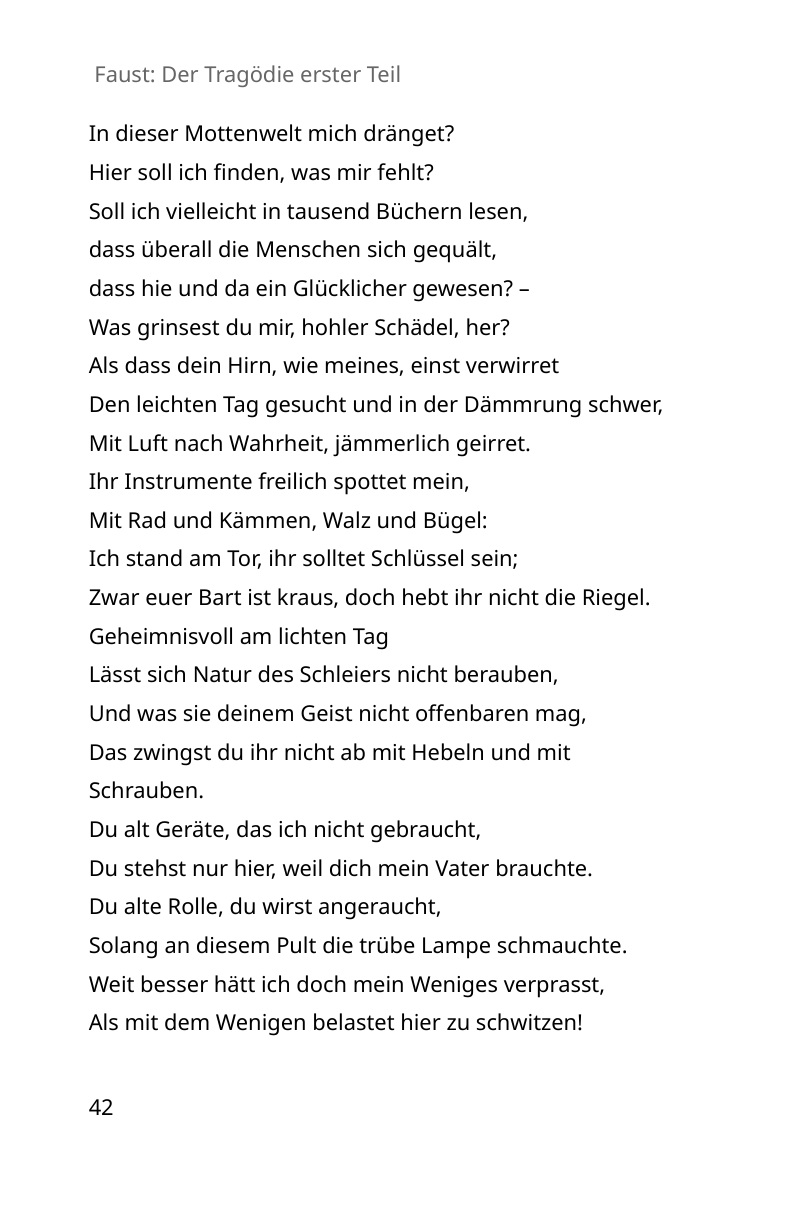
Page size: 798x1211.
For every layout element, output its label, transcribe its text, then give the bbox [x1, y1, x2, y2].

text In dieser Mottenwelt mich dränget? Hier soll ich finden, was mir fehlt? Soll ich vielleicht in tausend Büchern lesen, dass überall die Menschen sich gequält, dass hie und da ein Glücklicher gewesen? – Was grinsest du mir, hohler Schädel, her? Als dass dein Hirn, wie meines, einst verwirret Den leichten Tag gesucht und in der Dämmrung schwer, Mit Luft nach Wahrheit, jämmerlich geirret. Ihr Instrumente freilich spottet mein, Mit Rad und Kämmen, Walz und Bügel: Ich stand am Tor, ihr solltet Schlüssel sein; Zwar euer Bart ist kraus, doch hebt ihr nicht die Riegel. Geheimnisvoll am lichten Tag Lässt sich Natur des Schleiers nicht berauben, Und was sie deinem Geist nicht offenbaren mag, Das zwingst du ihr nicht ab mit Hebeln und mit Schrauben. Du alt Geräte, das ich nicht gebraucht, Du stehst nur hier, weil dich mein Vater brauchte. Du alte Rolle, du wirst angeraucht, Solang an diesem Pult die trübe Lampe schmauchte. Weit besser hätt ich doch mein Weniges verprasst, Als mit dem Wenigen belastet hier zu schwitzen! [88, 118, 679, 1037]
